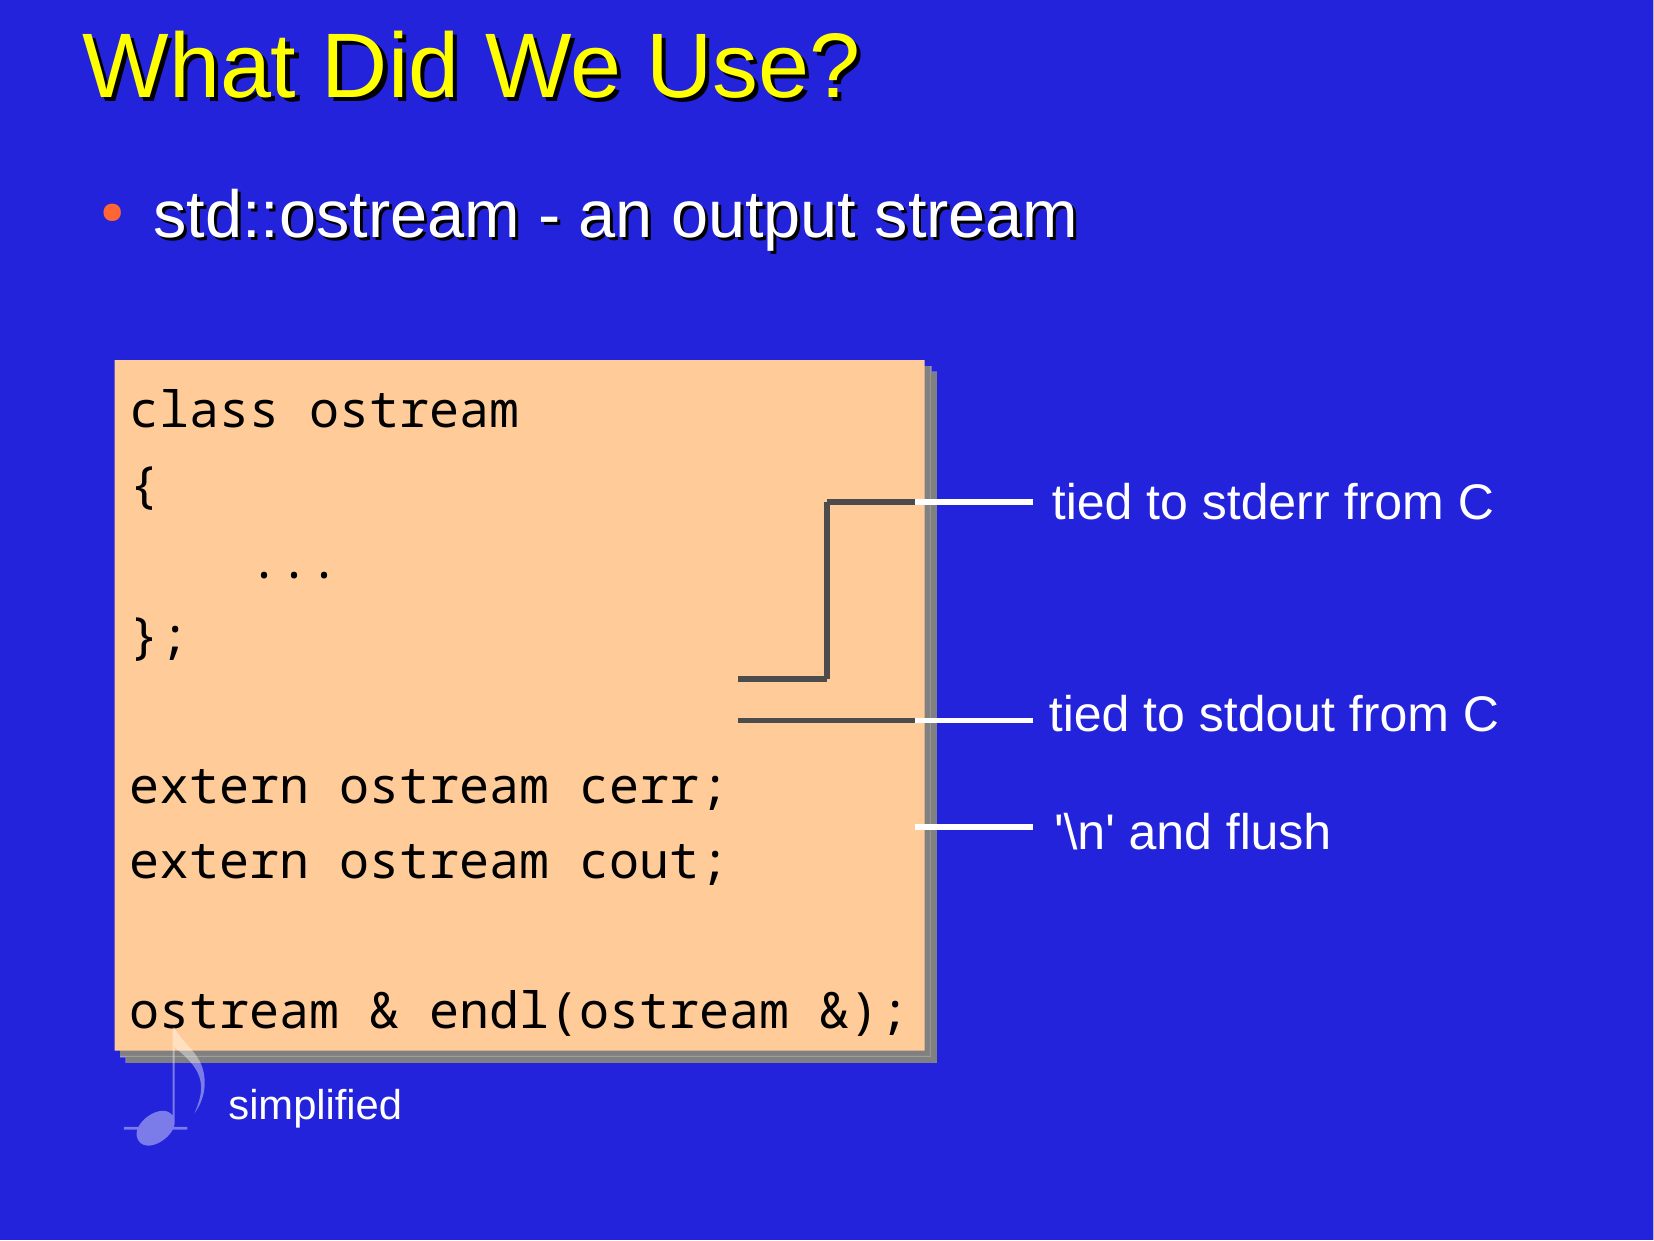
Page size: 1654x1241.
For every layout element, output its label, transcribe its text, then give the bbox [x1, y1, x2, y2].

text_box [123, 1027, 205, 1146]
list std::ostream - an output stream [82, 177, 1571, 1182]
text_box tied to stdout from C [1034, 679, 1514, 756]
text_box tied to stderr from C [1037, 466, 1509, 544]
title What Did We Use? [82, 2, 1571, 130]
text_box simplified [213, 1074, 417, 1152]
text_box '\n' and flush [1039, 797, 1347, 875]
text_box class ostream { ... }; extern ostream cerr; extern ostream cout; ostream & endl(ostream &); [114, 360, 925, 1051]
